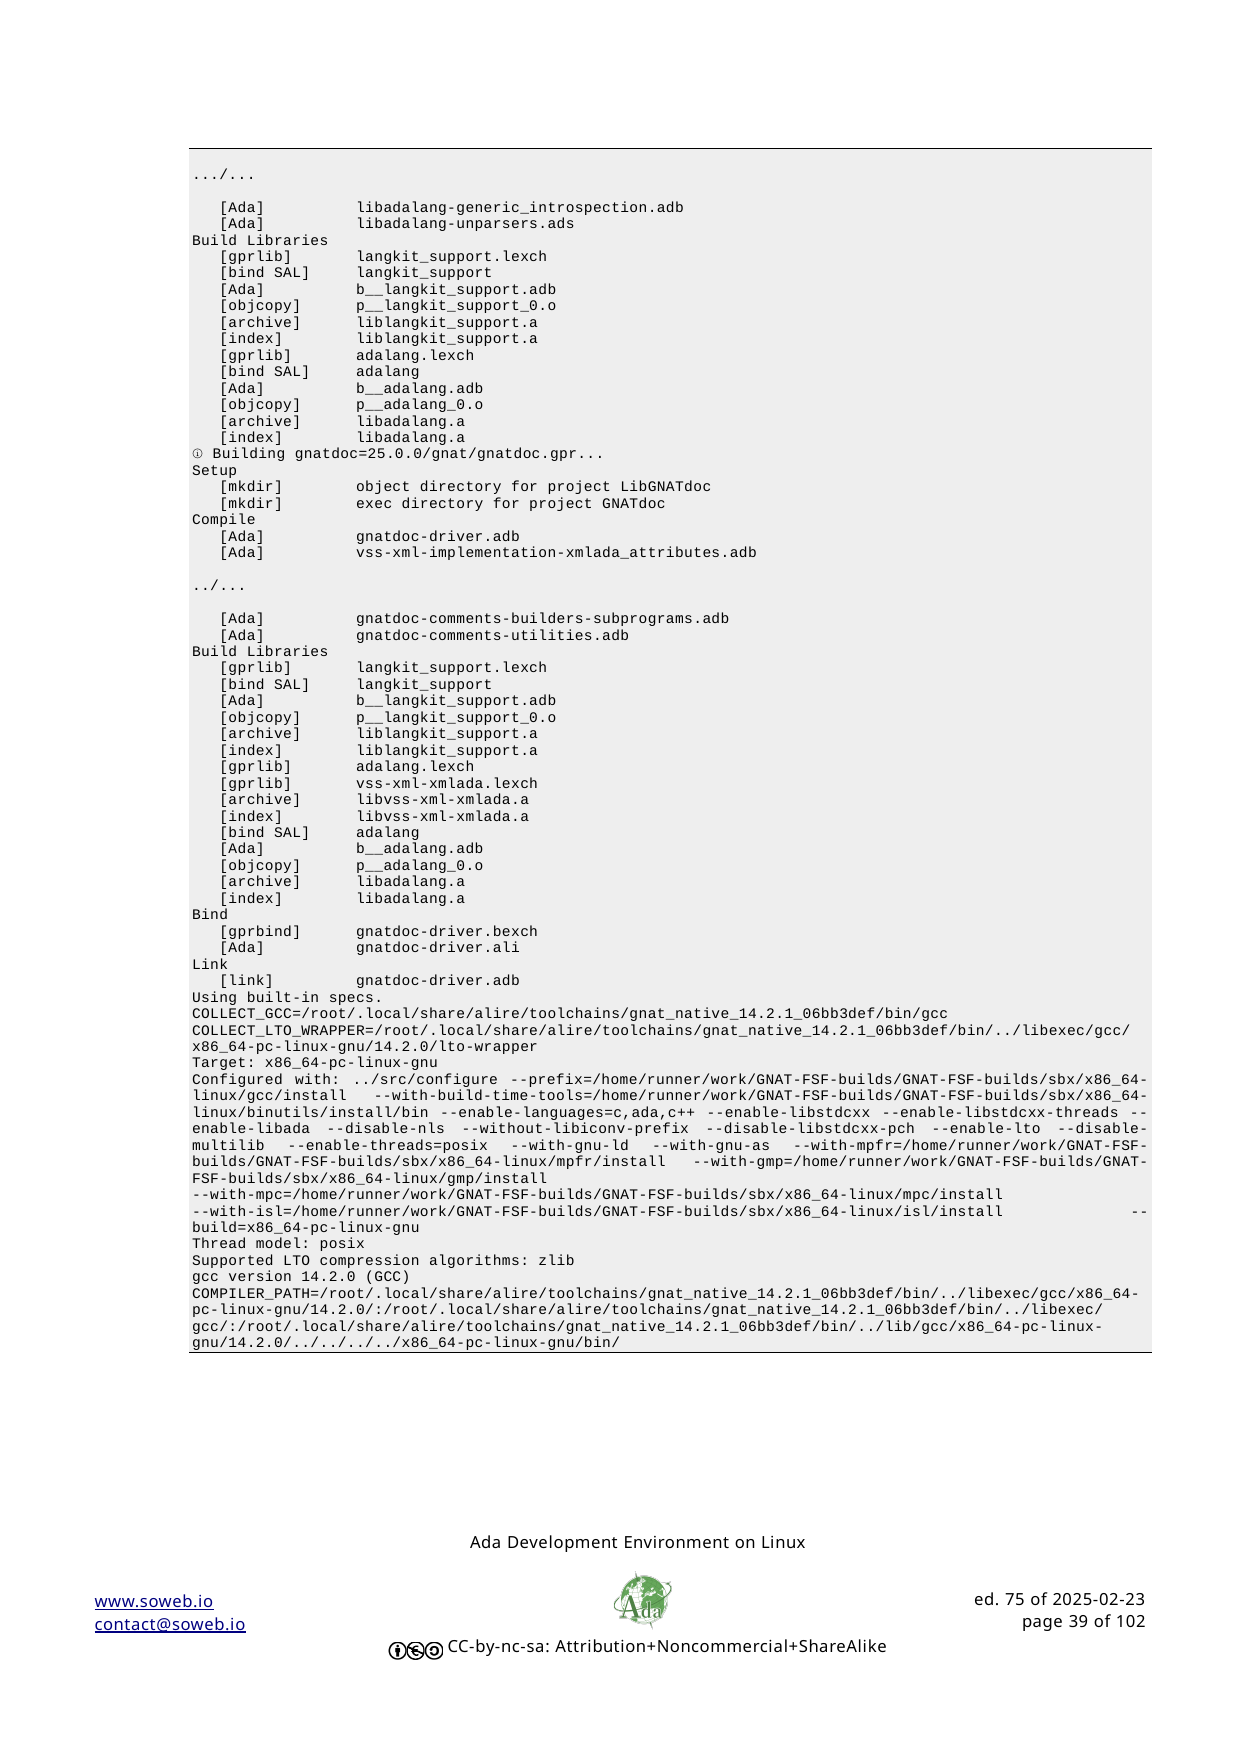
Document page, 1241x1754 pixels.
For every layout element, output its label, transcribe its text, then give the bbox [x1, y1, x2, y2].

list [index] libvss-xml-xmlada.a [189, 806, 1152, 822]
list [Ada] b__adalang.adb [189, 378, 1152, 394]
list COLLECT_GCC=/root/.local/share/alire/toolchains/gnat_native_14.2.1_06bb3def/bin/gcc [189, 1003, 1152, 1020]
list [objcopy] p__langkit_support_0.o [189, 296, 1152, 312]
list [Ada] gnatdoc-driver.adb [189, 526, 1152, 543]
list [archive] liblangkit_support.a [189, 312, 1152, 329]
picture [613, 1571, 672, 1630]
list ../... [189, 559, 1152, 608]
list [archive] libadalang.a [189, 411, 1152, 427]
list [bind SAL] adalang [189, 362, 1152, 378]
list Target: x86_64-pc-linux-gnu [189, 1053, 1152, 1069]
list [gprlib] adalang.lexch [189, 345, 1152, 362]
list [index] libadalang.a [189, 888, 1152, 905]
list [Ada] b__langkit_support.adb [189, 279, 1152, 296]
list gcc version 14.2.0 (GCC) [189, 1267, 1152, 1283]
list [mkdir] exec directory for project GNATdoc [189, 493, 1152, 510]
list [index] liblangkit_support.a [189, 329, 1152, 345]
list Compile [189, 510, 1152, 526]
list Using built-in specs. [189, 987, 1152, 1003]
list [gprlib] adalang.lexch [189, 757, 1152, 773]
list [Ada] b__adalang.adb [189, 839, 1152, 855]
list COMPILER_PATH=/root/.local/share/alire/toolchains/gnat_native_14.2.1_06bb3def/bin/../libexec/gcc/x86_64-pc-linux-gnu/14.2.0/:/root/.local/share/alire/toolchains/gnat_native_14.2.1_06bb3def/bin/../libexec/gcc/:/root/.local/share/alire/toolchains/gnat_native_14.2.1_06bb3def/bin/../lib/gcc/x86_64-pc-linux-gnu/14.2.0/../../../../x86_64-pc-linux-gnu/bin/ [189, 1283, 1152, 1352]
list [Ada] libadalang-generic_introspection.adb [189, 197, 1152, 213]
list [Ada] gnatdoc-comments-utilities.adb [189, 625, 1152, 641]
list Supported LTO compression algorithms: zlib [189, 1250, 1152, 1267]
list [index] liblangkit_support.a [189, 740, 1152, 757]
list Link [189, 954, 1152, 971]
list [archive] libadalang.a [189, 872, 1152, 888]
list [Ada] libadalang-unparsers.ads [189, 213, 1152, 230]
list [objcopy] p__langkit_support_0.o [189, 707, 1152, 724]
list Configured with: ../src/configure --prefix=/home/runner/work/GNAT-FSF-builds/GNAT-FSF-builds/sbx/x86_64-linux/gcc/install --with-build-time-tools=/home/runner/work/GNAT-FSF-builds/GNAT-FSF-builds/sbx/x86_64-linux/binutils/install/bin --enable-languages=c,ada,c++ --enable-libstdcxx --enable-libstdcxx-threads --enable-libada --disable-nls --without-libiconv-prefix --disable-libstdcxx-pch --enable-lto --disable-multilib --enable-threads=posix --with-gnu-ld --with-gnu-as --with-mpfr=/home/runner/work/GNAT-FSF-builds/GNAT-FSF-builds/sbx/x86_64-linux/mpfr/install --with-gmp=/home/runner/work/GNAT-FSF-builds/GNAT-FSF-builds/sbx/x86_64-linux/gmp/install --with-mpc=/home/runner/work/GNAT-FSF-builds/GNAT-FSF-builds/sbx/x86_64-linux/mpc/install --with-isl=/home/runner/work/GNAT-FSF-builds/GNAT-FSF-builds/sbx/x86_64-linux/isl/install --build=x86_64-pc-linux-gnu [189, 1069, 1152, 1234]
list [link] gnatdoc-driver.adb [189, 971, 1152, 987]
list [gprlib] langkit_support.lexch [189, 246, 1152, 263]
list [gprlib] langkit_support.lexch [189, 658, 1152, 674]
list [objcopy] p__adalang_0.o [189, 394, 1152, 411]
list [mkdir] object directory for project LibGNATdoc [189, 477, 1152, 493]
list Bind [189, 905, 1152, 921]
list .../... [189, 149, 1152, 197]
list [archive] libvss-xml-xmlada.a [189, 789, 1152, 806]
list [gprbind] gnatdoc-driver.bexch [189, 921, 1152, 938]
list [index] libadalang.a [189, 427, 1152, 444]
picture [388, 1642, 443, 1660]
list ⓘ Building gnatdoc=25.0.0/gnat/gnatdoc.gpr... [189, 444, 1152, 460]
list [bind SAL] langkit_support [189, 674, 1152, 691]
list [Ada] b__langkit_support.adb [189, 691, 1152, 707]
list [gprlib] vss-xml-xmlada.lexch [189, 773, 1152, 789]
list [archive] liblangkit_support.a [189, 724, 1152, 740]
list Setup [189, 460, 1152, 477]
list [bind SAL] adalang [189, 822, 1152, 839]
list Build Libraries [189, 230, 1152, 246]
list [Ada] gnatdoc-driver.ali [189, 938, 1152, 954]
list Thread model: posix [189, 1234, 1152, 1250]
list [bind SAL] langkit_support [189, 263, 1152, 279]
list [objcopy] p__adalang_0.o [189, 855, 1152, 872]
list [Ada] gnatdoc-comments-builders-subprograms.adb [189, 608, 1152, 625]
list [Ada] vss-xml-implementation-xmlada_attributes.adb [189, 543, 1152, 559]
list Build Libraries [189, 641, 1152, 658]
list COLLECT_LTO_WRAPPER=/root/.local/share/alire/toolchains/gnat_native_14.2.1_06bb3def/bin/../libexec/gcc/x86_64-pc-linux-gnu/14.2.0/lto-wrapper [189, 1020, 1152, 1053]
